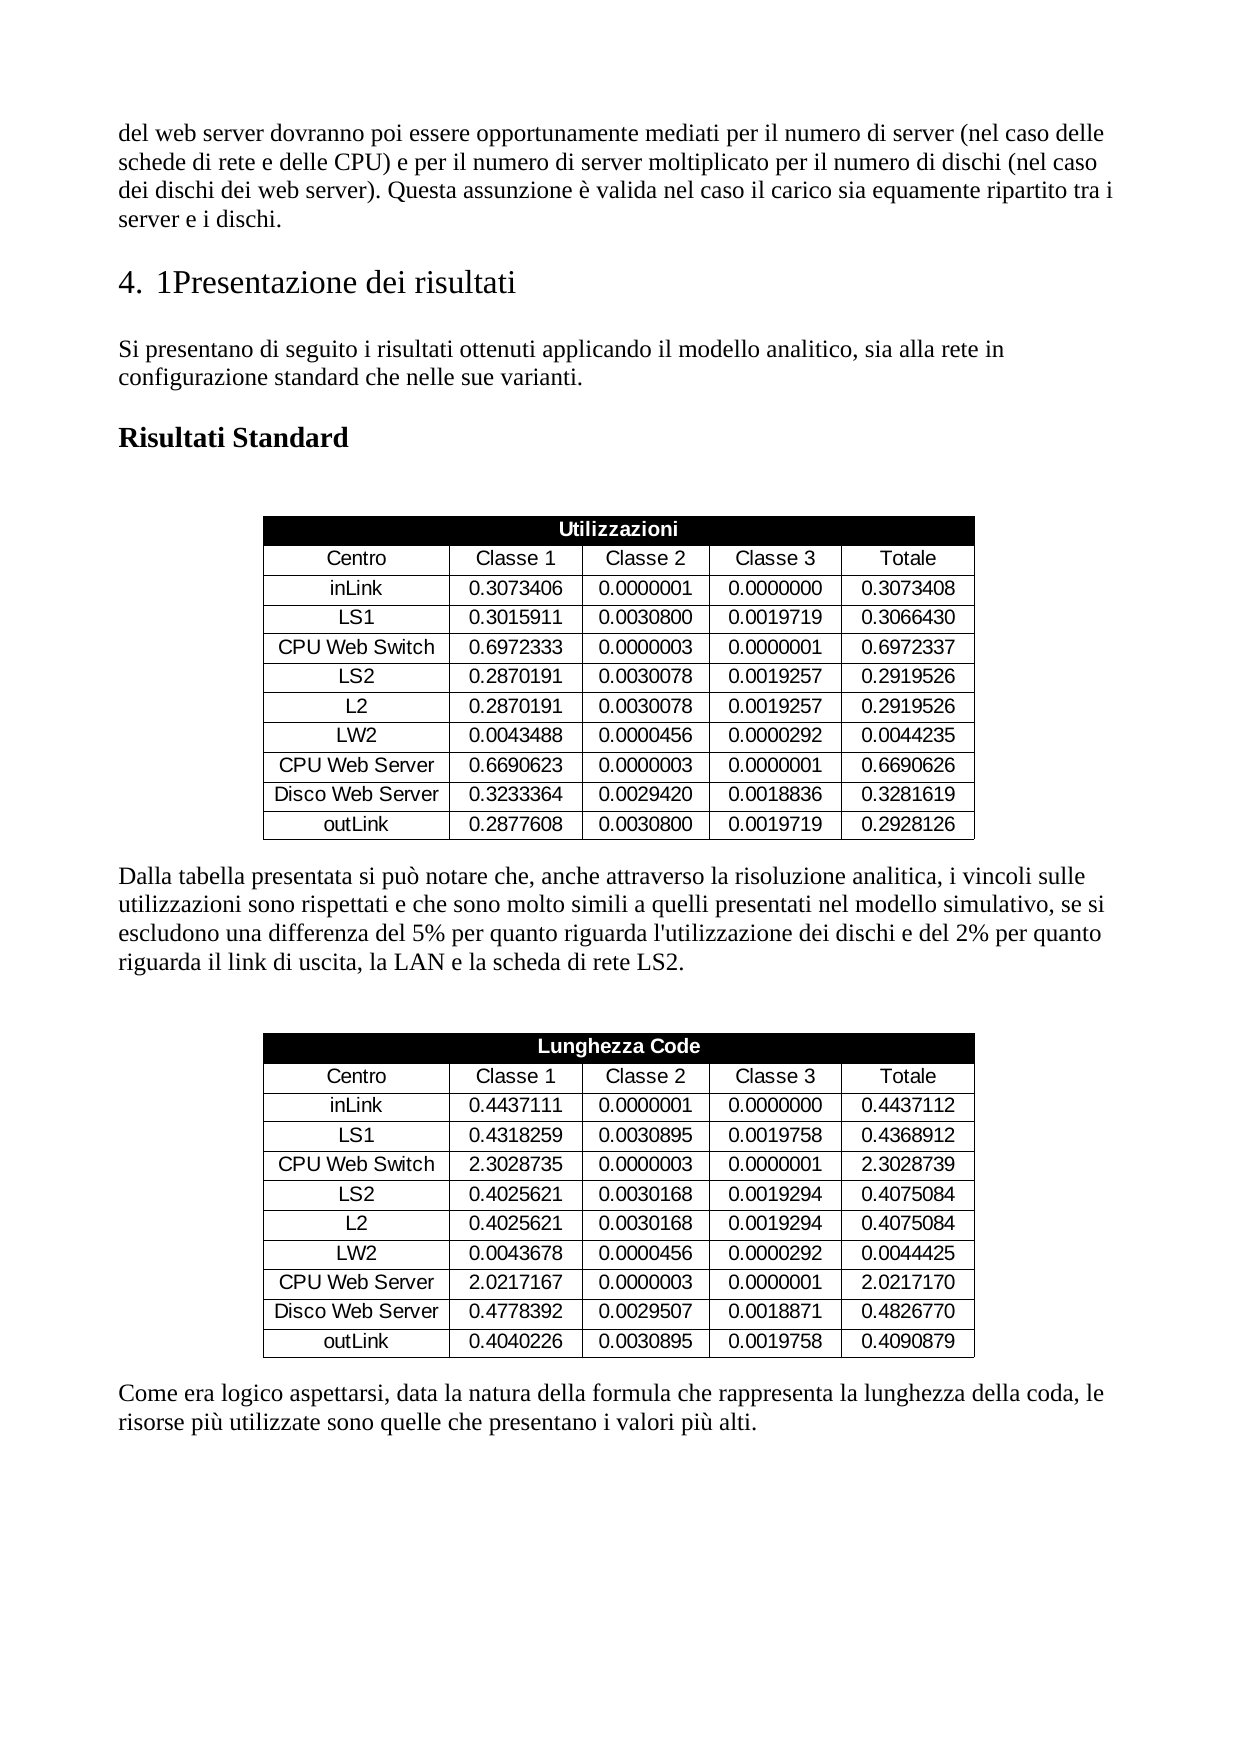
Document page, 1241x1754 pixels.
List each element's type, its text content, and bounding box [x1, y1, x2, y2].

text Dalla tabella presentata si può notare che, anche attraverso la risoluzione analitica, i vincoli sulle utilizzazioni sono rispettati e che sono molto simili a quelli presentati nel modello simulativo, se si escludono una differenza del 5% per quanto riguarda l'utilizzazione dei dischi e del 2% per quanto riguarda il link di uscita, la LAN e la scheda di rete LS2. [118, 861, 1122, 976]
text Risultati Standard [118, 420, 1122, 453]
text Si presentano di seguito i risultati ottenuti applicando il modello analitico, sia alla rete in configurazione standard che nelle sue varianti. [118, 334, 1122, 391]
list 1Presentazione dei risultati [118, 262, 1122, 300]
text del web server dovranno poi essere opportunamente mediati per il numero di server (nel caso delle schede di rete e delle CPU) e per il numero di server moltiplicato per il numero di dischi (nel caso dei dischi dei web server). Questa assunzione è valida nel caso il carico sia equamente ripartito tra i server e i dischi. [118, 118, 1122, 233]
text Come era logico aspettarsi, data la natura della formula che rappresenta la lunghezza della coda, le risorse più utilizzate sono quelle che presentano i valori più alti. [118, 1378, 1122, 1436]
